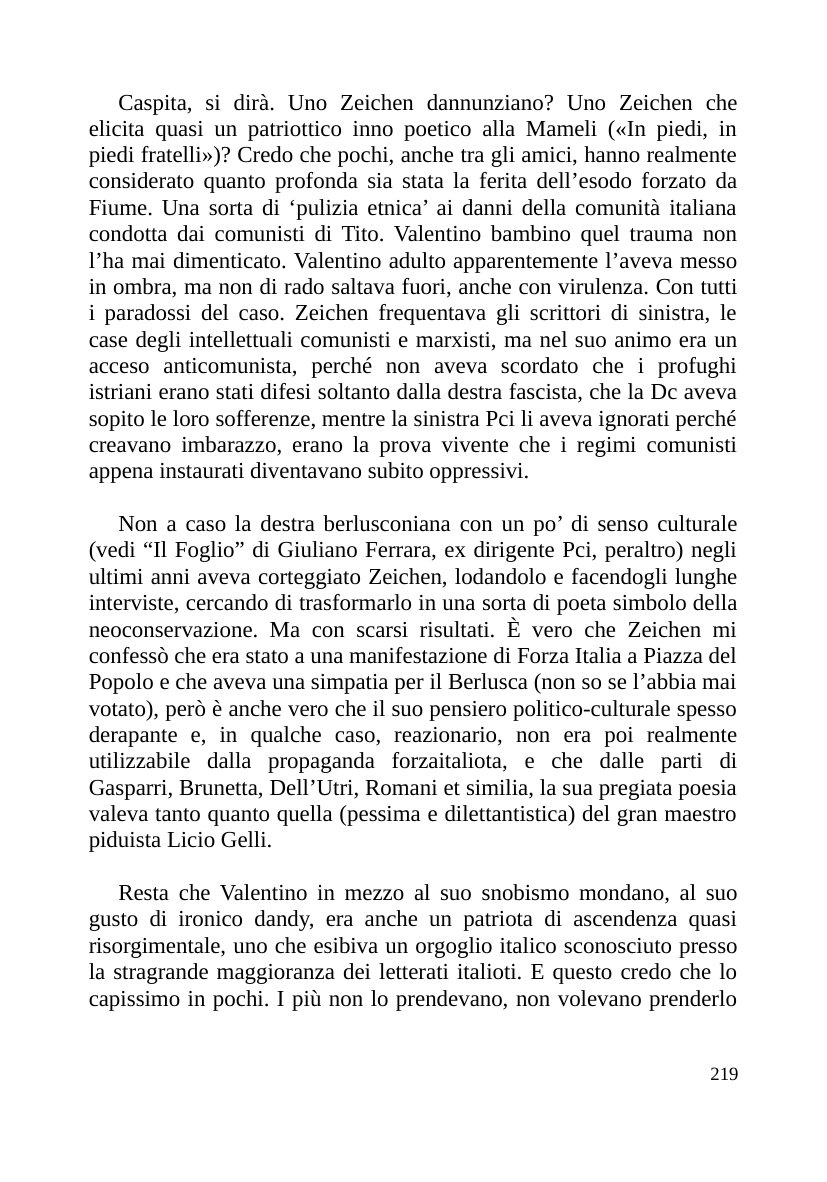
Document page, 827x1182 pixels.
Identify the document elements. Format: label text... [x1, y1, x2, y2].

text Caspita, si dirà. Uno Zeichen dannunziano? Uno Zeichen che elicita quasi un patriottico inno poetico alla Mameli («In piedi, in piedi fratelli»)? Credo che pochi, anche tra gli amici, hanno realmente considerato quanto profonda sia stata la ferita dell’esodo forzato da Fiume. Una sorta di ‘pulizia etnica’ ai danni della comunità italiana condotta dai comunisti di Tito. Valentino bambino quel trauma non l’ha mai dimenticato. Valentino adulto apparentemente l’aveva messo in ombra, ma non di rado saltava fuori, anche con virulenza. Con tutti i paradossi del caso. Zeichen frequentava gli scrittori di sinistra, le case degli intellettuali comunisti e marxisti, ma nel suo animo era un acceso anticomunista, perché non aveva scordato che i profughi istriani erano stati difesi soltanto dalla destra fascista, che la Dc aveva sopito le loro sofferenze, mentre la sinistra Pci li aveva ignorati perché creavano imbarazzo, erano la prova vivente che i regimi comunisti appena instaurati diventavano subito oppressivi. [88, 88, 738, 484]
text Resta che Valentino in mezzo al suo snobismo mondano, al suo gusto di ironico dandy, era anche un patriota di ascendenza quasi risorgimentale, uno che esibiva un orgoglio italico sconosciuto presso la stragrande maggioranza dei letterati italioti. E questo credo che lo capissimo in pochi. I più non lo prendevano, non volevano prenderlo [88, 879, 738, 1011]
text Non a caso la destra berlusconiana con un po’ di senso culturale (vedi “Il Foglio” di Giuliano Ferrara, ex dirigente Pci, peraltro) negli ultimi anni aveva corteggiato Zeichen, lodandolo e facendogli lunghe interviste, cercando di trasformarlo in una sorta di poeta simbolo della neoconservazione. Ma con scarsi risultati. È vero che Zeichen mi confessò che era stato a una manifestazione di Forza Italia a Piazza del Popolo e che aveva una simpatia per il Berlusca (non so se l’abbia mai votato), però è anche vero che il suo pensiero politico-culturale spesso derapante e, in qualche caso, reazionario, non era poi realmente utilizzabile dalla propaganda forzaitaliota, e che dalle parti di Gasparri, Brunetta, Dell’Utri, Romani et similia, la sua pregiata poesia valeva tanto quanto quella (pessima e dilettantistica) del gran maestro piduista Licio Gelli. [88, 510, 738, 853]
